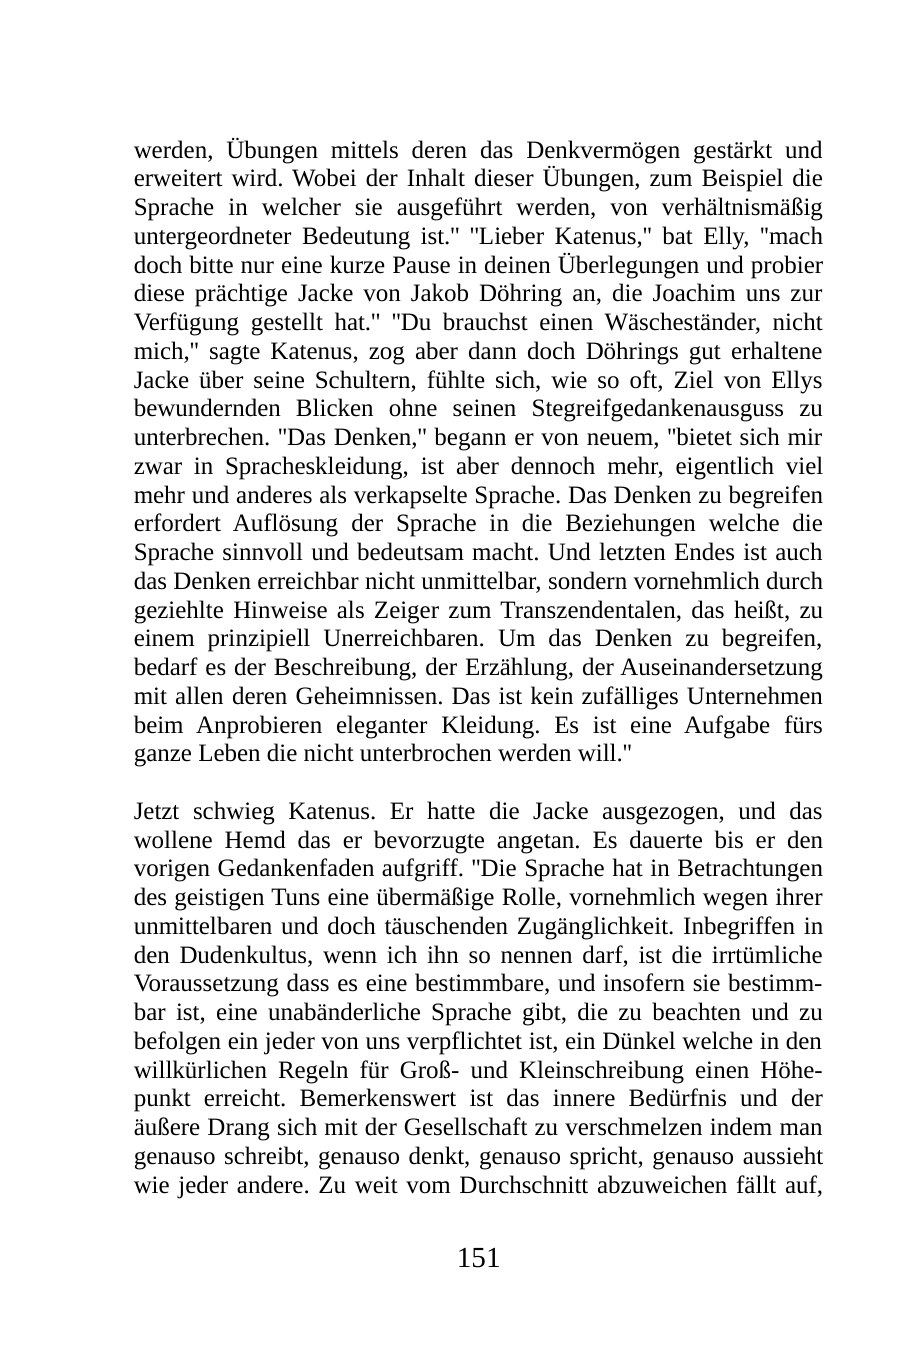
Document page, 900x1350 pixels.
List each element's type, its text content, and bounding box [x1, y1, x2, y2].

text Jetzt schwieg Katenus. Er hatte die Jacke ausgezogen, und das wollene Hemd das er bevorzugte angetan. Es dauerte bis er den vorigen Gedankenfaden aufgriff. ''Die Sprache hat in Betrachtungen des geistigen Tuns eine übermäßige Rolle, vornehmlich wegen ihrer unmittelbaren und doch täuschenden Zugänglichkeit. Inbegriffen in den Dudenkultus, wenn ich ihn so nennen darf, ist die irrtümliche Voraussetzung dass es eine bestimmbare, und insofern sie bestimm-bar ist, eine unabänderliche Sprache gibt, die zu beachten und zu befolgen ein jeder von uns verpflichtet ist, ein Dünkel welche in den willkürlichen Regeln für Groß- und Kleinschreibung einen Höhe-punkt erreicht. Bemerkenswert ist das innere Bedürfnis und der äußere Drang sich mit der Gesellschaft zu verschmelzen indem man genauso schreibt, genauso denkt, genauso spricht, genauso aussieht wie jeder andere. Zu weit vom Durchschnitt abzuweichen fällt auf, [133, 796, 823, 1198]
text werden, Übungen mittels deren das Denkvermögen gestärkt und erweitert wird. Wobei der Inhalt dieser Übungen, zum Beispiel die Sprache in welcher sie ausgeführt werden, von verhältnismäßig untergeordneter Bedeutung ist.'' ''Lieber Katenus,'' bat Elly, ''mach doch bitte nur eine kurze Pause in deinen Überlegungen und probier diese prächtige Jacke von Jakob Döhring an, die Joachim uns zur Verfügung gestellt hat.'' ''Du brauchst einen Wäscheständer, nicht mich,'' sagte Katenus, zog aber dann doch Döhrings gut erhaltene Jacke über seine Schultern, fühlte sich, wie so oft, Ziel von Ellys bewundernden Blicken ohne seinen Stegreifgedankenausguss zu unterbrechen. ''Das Denken,'' begann er von neuem, ''bietet sich mir zwar in Spracheskleidung, ist aber dennoch mehr, eigentlich viel mehr und anderes als verkapselte Sprache. Das Denken zu begreifen erfordert Auflösung der Sprache in die Beziehungen welche die Sprache sinnvoll und bedeutsam macht. Und letzten Endes ist auch das Denken erreichbar nicht unmittelbar, sondern vornehmlich durch geziehlte Hinweise als Zeiger zum Transzendentalen, das heißt, zu einem prinzipiell Unerreichbaren. Um das Denken zu begreifen, bedarf es der Beschreibung, der Erzählung, der Auseinandersetzung mit allen deren Geheimnissen. Das ist kein zufälliges Unternehmen beim Anprobieren eleganter Kleidung. Es ist eine Aufgabe fürs ganze Leben die nicht unterbrochen werden will.'' [133, 135, 823, 767]
